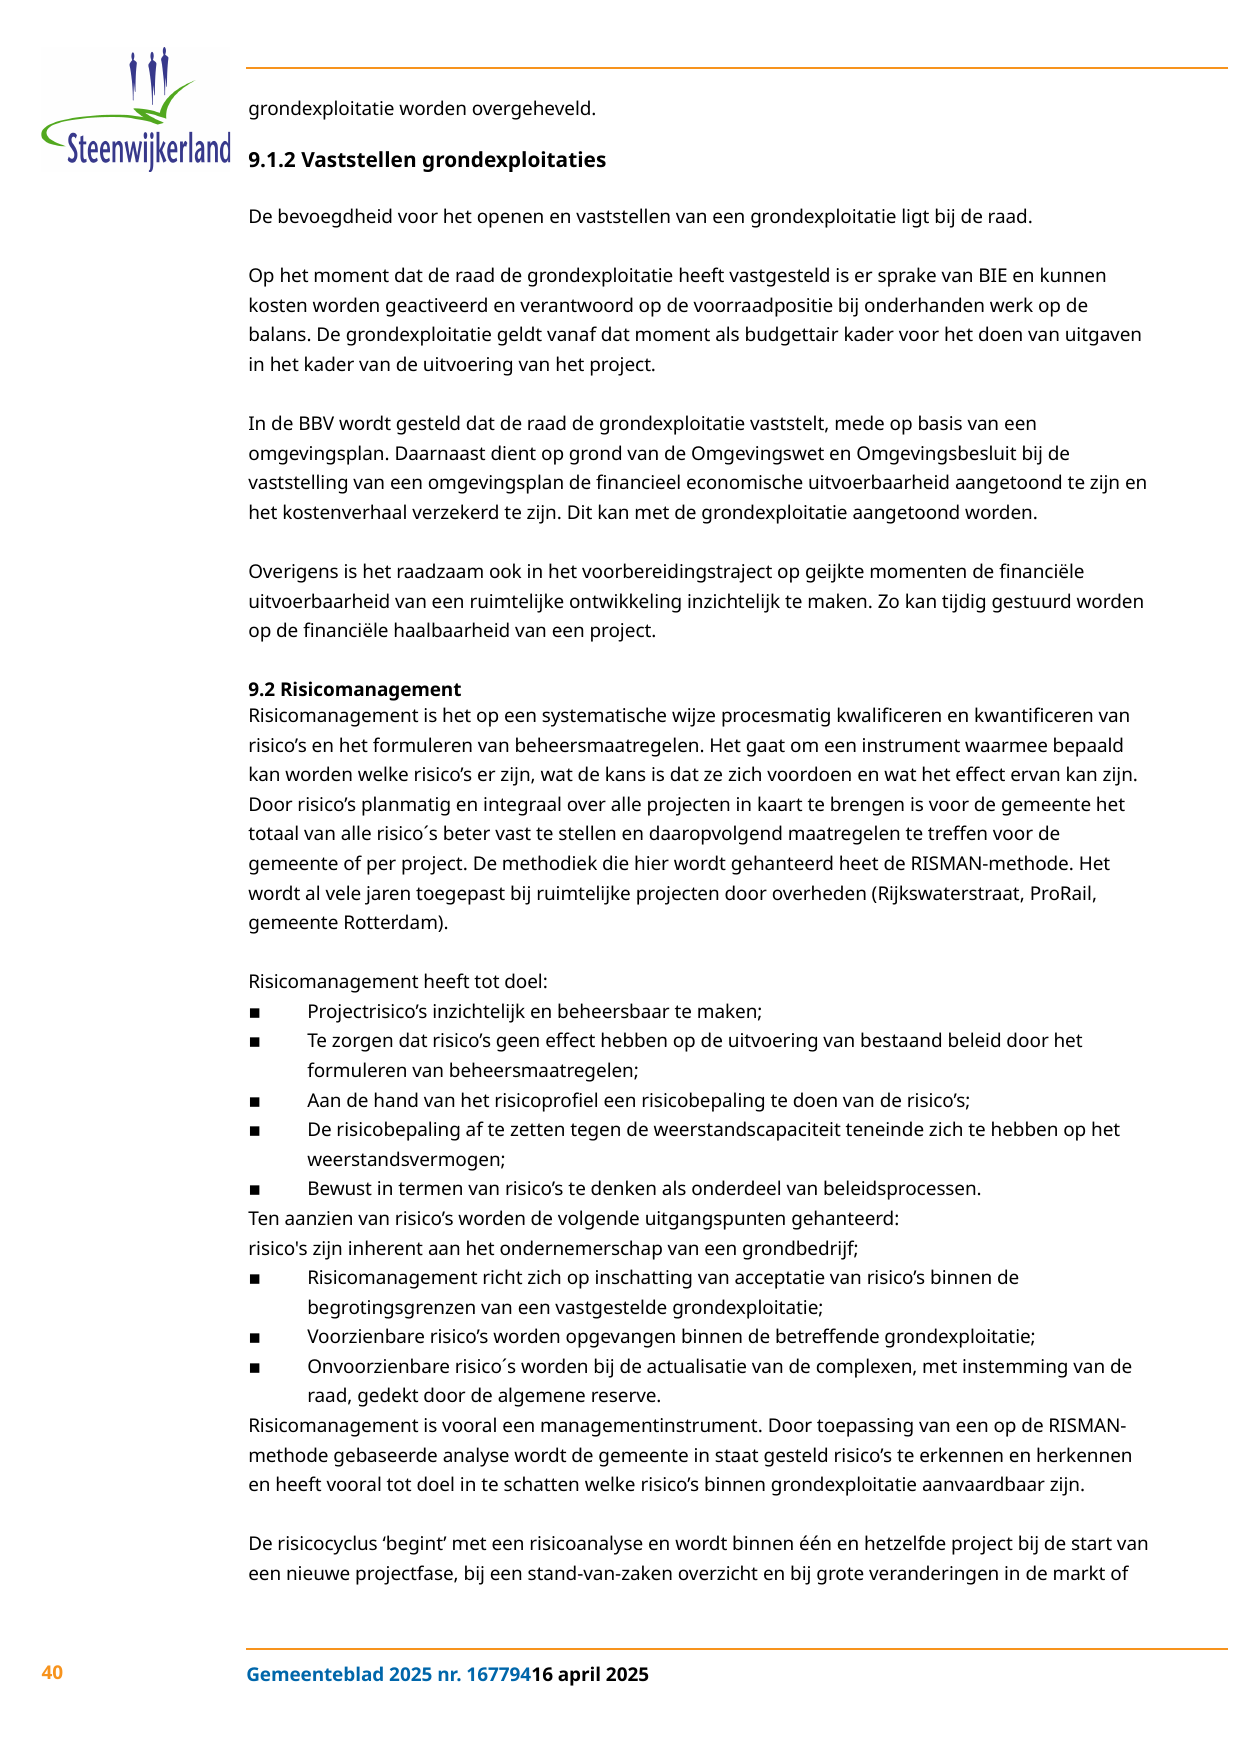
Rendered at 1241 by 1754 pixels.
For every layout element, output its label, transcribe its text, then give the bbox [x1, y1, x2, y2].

list Onvoorzienbare risico´s worden bij de actualisatie van de complexen, met instemming van de raad, gedekt door de algemene reserve. [248, 1353, 1152, 1408]
text Overigens is het raadzaam ook in het voorbereidingstraject op geijkte momenten de financiële uitvoerbaarheid van een ruimtelijke ontwikkeling inzichtelijk te maken. Zo kan tijdig gestuurd worden op de financiële haalbaarheid van een project. [248, 558, 1152, 643]
text risico's zijn inherent aan het ondernemerschap van een grondbedrijf; [248, 1235, 1152, 1261]
list Voorzienbare risico’s worden opgevangen binnen de betreffende grondexploitatie; [248, 1323, 1152, 1349]
text 9.1.2 Vaststellen grondexploitaties [248, 145, 1152, 174]
text 9.2 Risicomanagement [248, 677, 1152, 702]
text grondexploitatie worden overgeheveld. [248, 95, 1152, 121]
list Bewust in termen van risico’s te denken als onderdeel van beleidsprocessen. [248, 1176, 1152, 1201]
picture [41, 47, 231, 172]
list De risicobepaling af te zetten tegen de weerstandscapaciteit teneinde zich te hebben op het weerstandsvermogen; [248, 1116, 1152, 1172]
list Projectrisico’s inzichtelijk en beheersbaar te maken; [248, 998, 1152, 1024]
text Ten aanzien van risico’s worden de volgende uitgangspunten gehanteerd: [248, 1205, 1152, 1231]
list Risicomanagement richt zich op inschatting van acceptatie van risico’s binnen de begrotingsgrenzen van een vastgestelde grondexploitatie; [248, 1264, 1152, 1320]
text Risicomanagement heeft tot doel: [248, 968, 1152, 994]
list Te zorgen dat risico’s geen effect hebben op de uitvoering van bestaand beleid door het formuleren van beheersmaatregelen; [248, 1028, 1152, 1083]
text Risicomanagement is vooral een managementinstrument. Door toepassing van een op de RISMAN-methode gebaseerde analyse wordt de gemeente in staat gesteld risico’s te erkennen en herkennen en heeft vooral tot doel in te schatten welke risico’s binnen grondexploitatie aanvaardbaar zijn. [248, 1412, 1152, 1497]
text Op het moment dat de raad de grondexploitatie heeft vastgesteld is er sprake van BIE en kunnen kosten worden geactiveerd en verantwoord op de voorraadpositie bij onderhanden werk op de balans. De grondexploitatie geldt vanaf dat moment als budgettair kader voor het doen van uitgaven in het kader van de uitvoering van het project. [248, 262, 1152, 377]
text In de BBV wordt gesteld dat de raad de grondexploitatie vaststelt, mede op basis van een omgevingsplan. Daarnaast dient op grond van de Omgevingswet en Omgevingsbesluit bij de vaststelling van een omgevingsplan de financieel economische uitvoerbaarheid aangetoond te zijn en het kostenverhaal verzekerd te zijn. Dit kan met de grondexploitatie aangetoond worden. [248, 410, 1152, 525]
list Aan de hand van het risicoprofiel een risicobepaling te doen van de risico’s; [248, 1087, 1152, 1113]
text Risicomanagement is het op een systematische wijze procesmatig kwalificeren en kwantificeren van risico’s en het formuleren van beheersmaatregelen. Het gaat om een instrument waarmee bepaald kan worden welke risico’s er zijn, wat de kans is dat ze zich voordoen en wat het effect ervan kan zijn. Door risico’s planmatig en integraal over alle projecten in kaart te brengen is voor de gemeente het totaal van alle risico´s beter vast te stellen en daaropvolgend maatregelen te treffen voor de gemeente of per project. De methodiek die hier wordt gehanteerd heet de RISMAN-methode. Het wordt al vele jaren toegepast bij ruimtelijke projecten door overheden (Rijkswaterstraat, ProRail, gemeente Rotterdam). [248, 702, 1152, 935]
text De risicocyclus ‘begint’ met een risicoanalyse en wordt binnen één en hetzelfde project bij de start van een nieuwe projectfase, bij een stand-van-zaken overzicht en bij grote veranderingen in de markt of [248, 1531, 1152, 1586]
text De bevoegdheid voor het openen en vaststellen van een grondexploitatie ligt bij de raad. [248, 203, 1152, 229]
